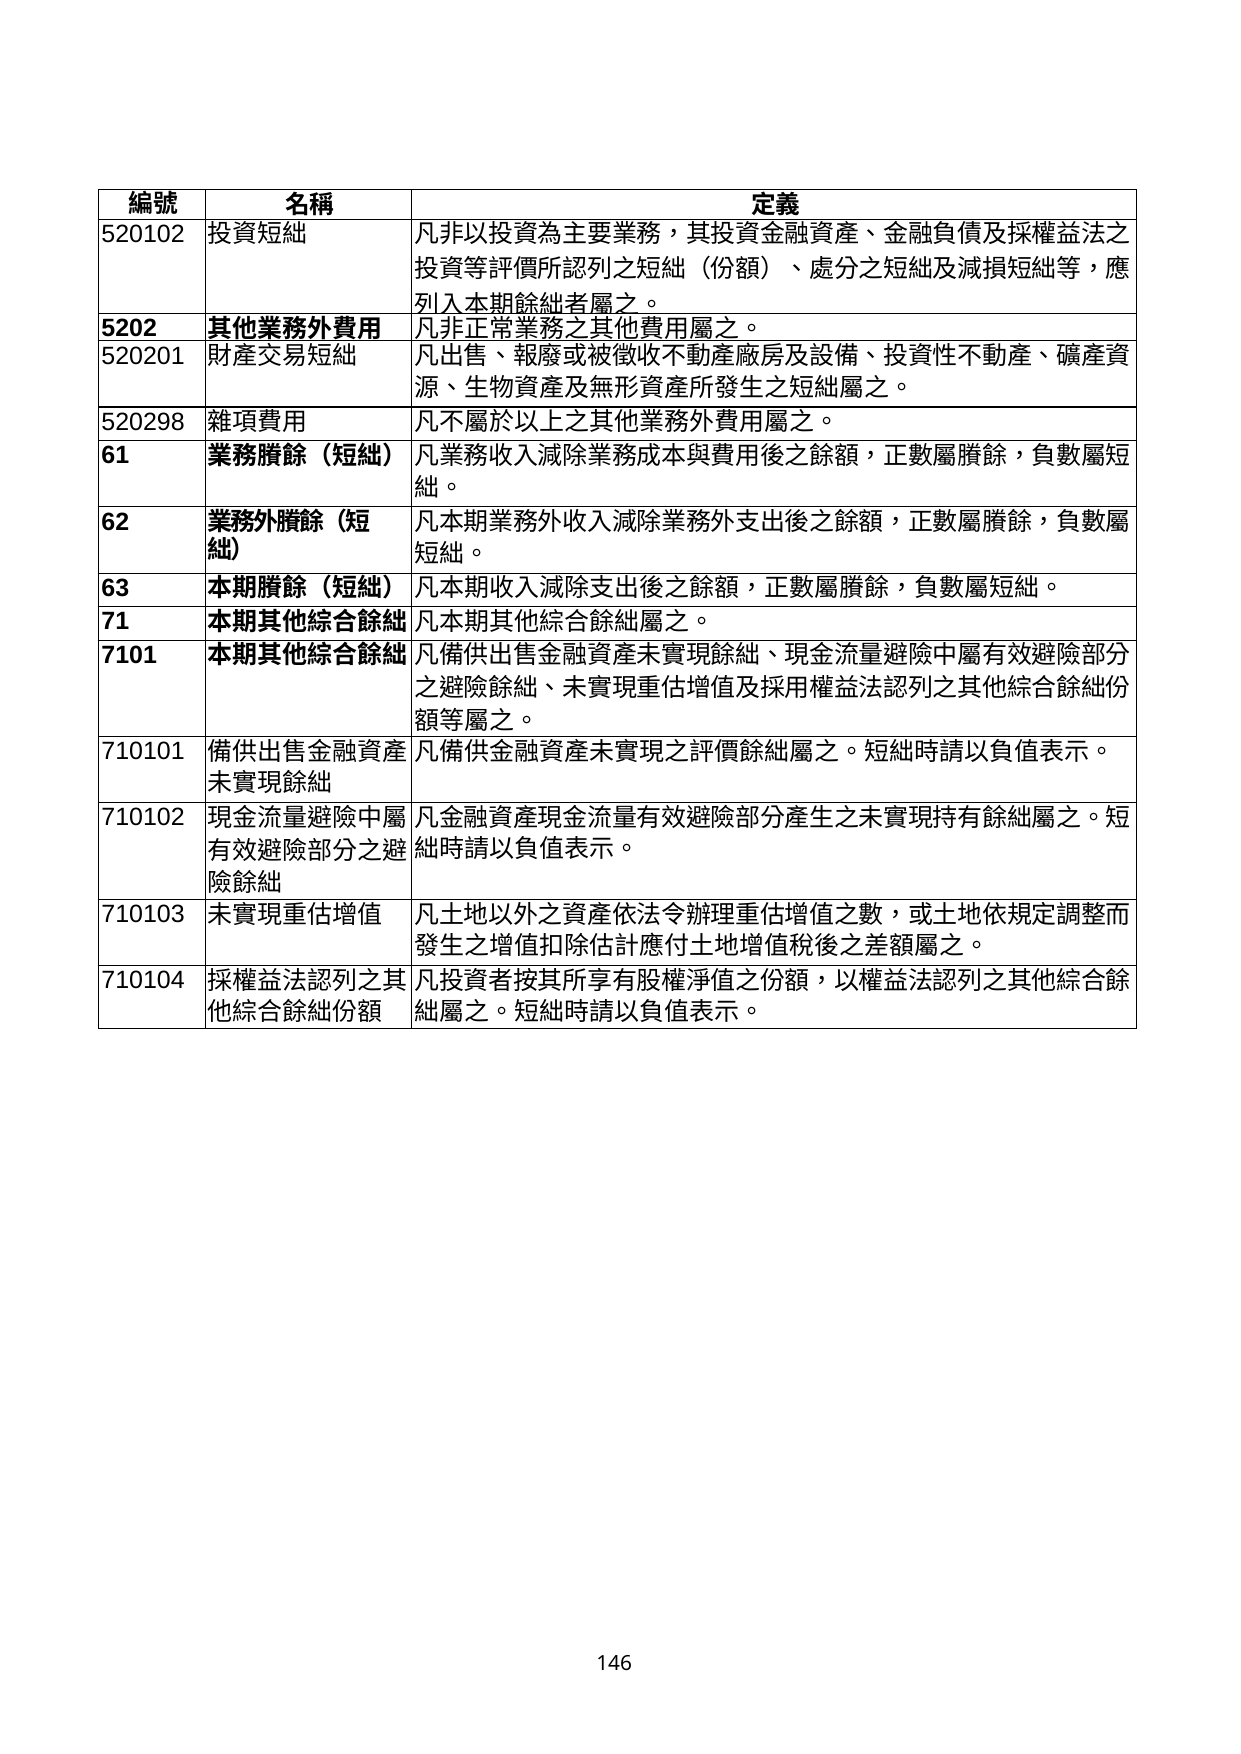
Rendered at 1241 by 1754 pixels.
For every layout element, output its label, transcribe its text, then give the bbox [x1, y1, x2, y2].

table_cell 凡本期其他綜合餘絀屬之。 [412, 607, 1136, 640]
table_cell 凡本期業務外收入減除業務外支出後之餘額，正數屬賸餘，負數屬 短絀。 [412, 507, 1136, 572]
table_cell 現金流量避險中屬 有效避險部分之避 險餘絀 [206, 803, 411, 899]
table_cell 本期其他綜合餘絀 [206, 607, 411, 640]
table_cell 520201 [99, 341, 205, 406]
table_cell 710101 [99, 737, 205, 802]
table_cell 採權益法認列之其 他綜合餘絀份額 [206, 966, 411, 1027]
table_header 定義 [412, 190, 1136, 219]
table_cell 凡投資者按其所享有股權淨值之份額，以權益法認列之其他綜合餘 絀屬之。短絀時請以負值表示。 [412, 966, 1136, 1027]
table_cell 凡備供出售金融資產未實現餘絀、現金流量避險中屬有效避險部分 之避險餘絀、未實現重估增值及採用權益法認列之其他綜合餘絀份 額等屬之。 [412, 641, 1136, 736]
table_cell 凡土地以外之資產依法令辦理重估增值之數，或土地依規定調整而 發生之增值扣除估計應付土地增值稅後之差額屬之。 [412, 900, 1136, 965]
table_cell 備供出售金融資產 未實現餘絀 [206, 737, 411, 802]
table_cell 凡非以投資為主要業務，其投資金融資產、金融負債及採權益法之 投資等評價所認列之短絀（份額）、處分之短絀及減損短絀等，應 列入本期餘絀者屬之。 [412, 220, 1136, 313]
table_cell 本期其他綜合餘絀 [206, 641, 411, 736]
table_cell 520102 [99, 220, 205, 313]
table_header 編號 [99, 190, 205, 219]
table_header 名稱 [206, 190, 411, 219]
table_cell 凡不屬於以上之其他業務外費用屬之。 [412, 408, 1136, 440]
table_cell 62 [99, 507, 205, 572]
table_cell 凡金融資產現金流量有效避險部分產生之未實現持有餘絀屬之。短 絀時請以負值表示。 [412, 803, 1136, 899]
table_cell 業務賸餘（短絀） [206, 441, 411, 506]
table_cell 凡非正常業務之其他費用屬之。 [412, 314, 1136, 340]
table_cell 其他業務外費用 [206, 314, 411, 340]
table_cell 凡本期收入減除支出後之餘額，正數屬賸餘，負數屬短絀。 [412, 574, 1136, 606]
table_cell 投資短絀 [206, 220, 411, 313]
table_cell 710104 [99, 966, 205, 1027]
table_cell 未實現重估增值 [206, 900, 411, 965]
table_cell 本期賸餘（短絀） [206, 574, 411, 606]
table_cell 財產交易短絀 [206, 341, 411, 406]
table_cell 凡備供金融資產未實現之評價餘絀屬之。短絀時請以負值表示。 [412, 737, 1136, 802]
table_cell 凡出售、報廢或被徵收不動產廠房及設備、投資性不動產、礦產資 源、生物資產及無形資產所發生之短絀屬之。 [412, 341, 1136, 406]
table_cell 5202 [99, 314, 205, 340]
table_cell 710103 [99, 900, 205, 965]
table_cell 63 [99, 574, 205, 606]
table_cell 雜項費用 [206, 408, 411, 440]
table_cell 7101 [99, 641, 205, 736]
table_cell 業務外賸餘（短絀） [206, 507, 411, 572]
table_cell 61 [99, 441, 205, 506]
table_cell 520298 [99, 408, 205, 440]
table_cell 71 [99, 607, 205, 640]
table_cell 凡業務收入減除業務成本與費用後之餘額，正數屬賸餘，負數屬短 絀。 [412, 441, 1136, 506]
table_cell 710102 [99, 803, 205, 899]
